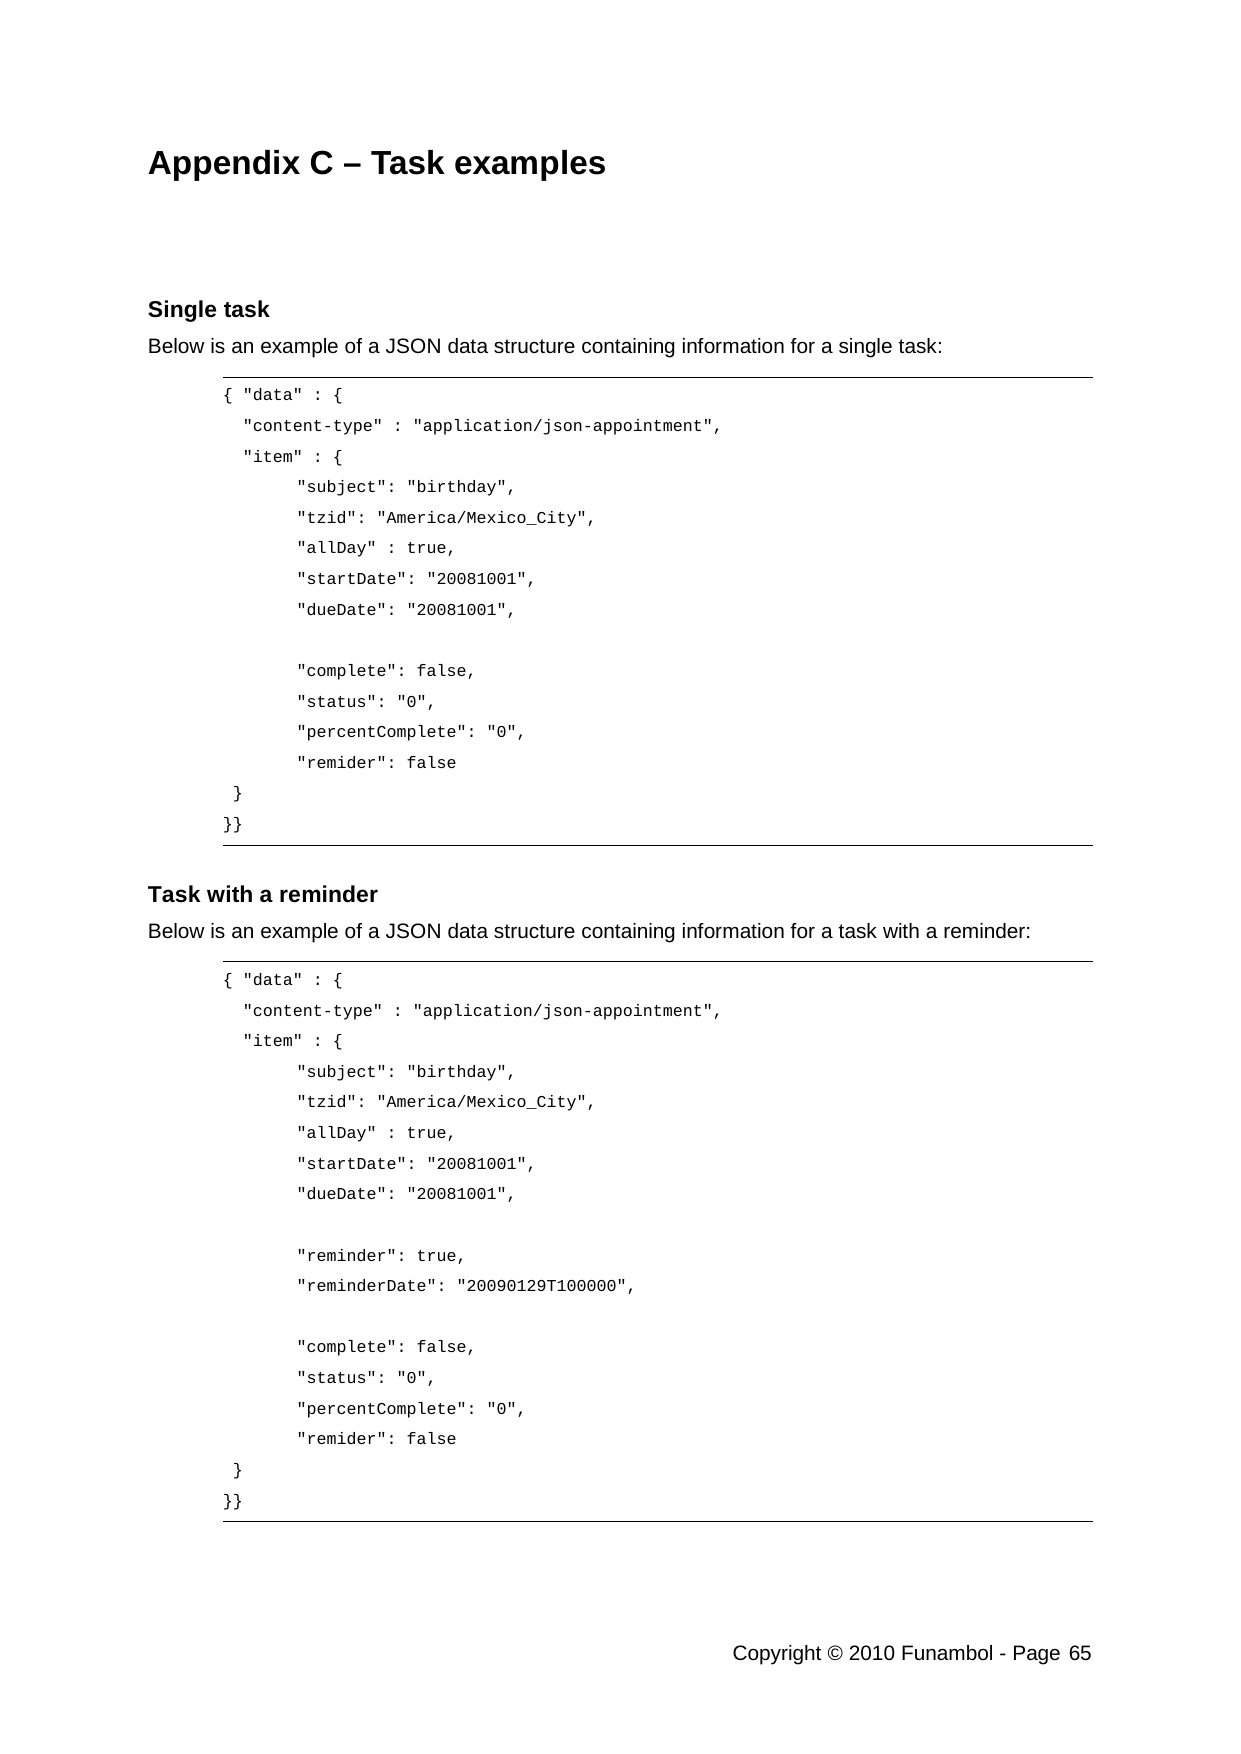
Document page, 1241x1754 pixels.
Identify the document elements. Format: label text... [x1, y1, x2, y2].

text "allDay" : true, [223, 530, 1093, 559]
text "reminderDate": "20090129T100000", [223, 1267, 1093, 1297]
text "item" : { [223, 1022, 1093, 1052]
text "tzid": "America/Mexico_City", [223, 1084, 1093, 1113]
text "complete": false, [223, 652, 1093, 681]
text "reminder": true, [223, 1237, 1093, 1266]
text "subject": "birthday", [223, 469, 1093, 498]
text Task with a reminder [148, 881, 1093, 907]
subtitle Appendix C – Task examples [148, 144, 1093, 181]
text }} [223, 1482, 1093, 1521]
text }} [223, 806, 1093, 845]
text "content-type" : "application/json-appointment", [223, 407, 1093, 436]
text "remider": false [223, 1421, 1093, 1450]
text "dueDate": "20081001", [223, 591, 1093, 620]
text "remider": false [223, 744, 1093, 773]
text "tzid": "America/Mexico_City", [223, 499, 1093, 528]
text "status": "0", [223, 1359, 1093, 1388]
text Below is an example of a JSON data structure containing information for a single task: [148, 335, 1093, 358]
text "content-type" : "application/json-appointment", [223, 992, 1093, 1021]
text { "data" : { [223, 962, 1093, 990]
text } [223, 775, 1093, 804]
text "startDate": "20081001", [223, 561, 1093, 589]
text "percentComplete": "0", [223, 1390, 1093, 1419]
text "allDay" : true, [223, 1114, 1093, 1143]
text "subject": "birthday", [223, 1053, 1093, 1082]
text "dueDate": "20081001", [223, 1176, 1093, 1205]
text } [223, 1451, 1093, 1480]
text "complete": false, [223, 1329, 1093, 1358]
text "startDate": "20081001", [223, 1145, 1093, 1174]
text { "data" : { [223, 378, 1093, 406]
text Below is an example of a JSON data structure containing information for a task with a reminder: [148, 919, 1093, 943]
text "status": "0", [223, 683, 1093, 712]
text "percentComplete": "0", [223, 714, 1093, 743]
text "item" : { [223, 438, 1093, 467]
text Single task [148, 297, 1093, 323]
